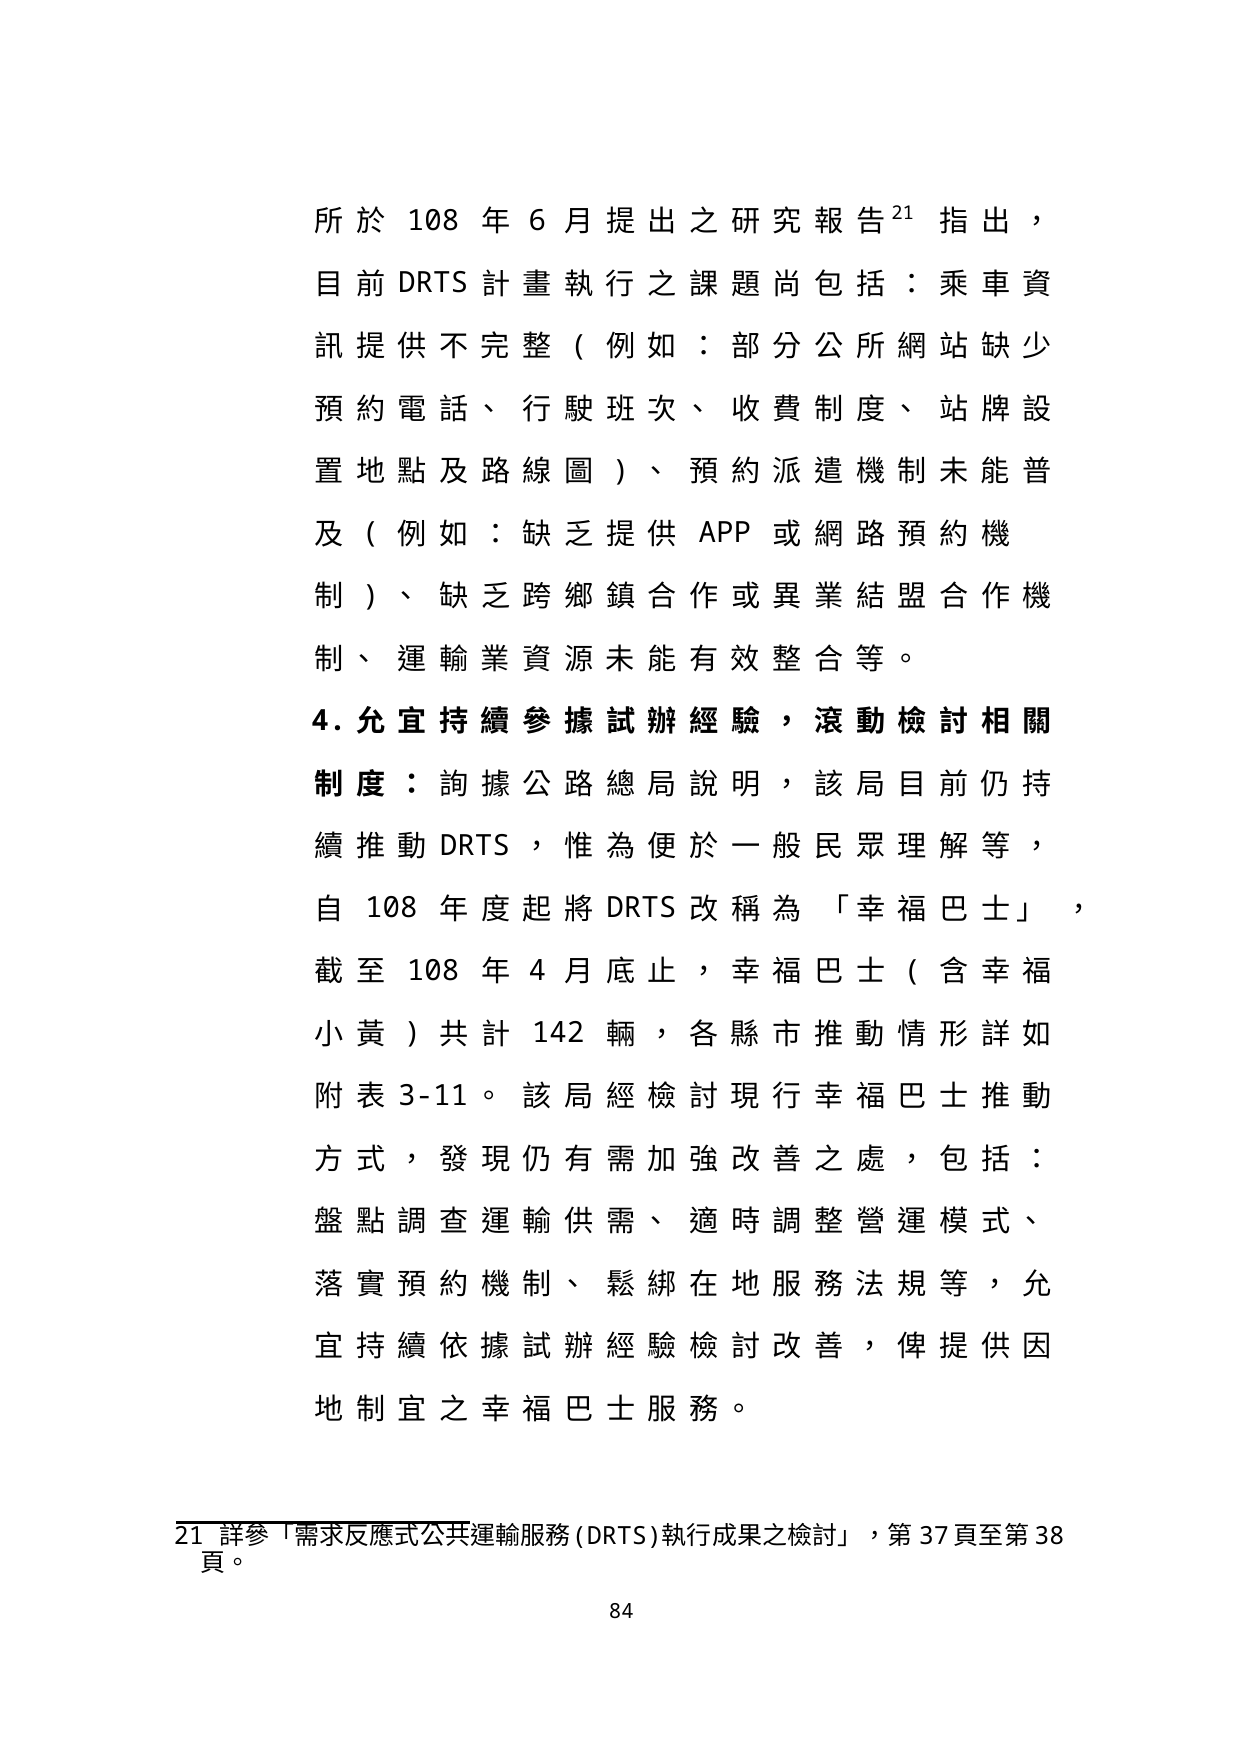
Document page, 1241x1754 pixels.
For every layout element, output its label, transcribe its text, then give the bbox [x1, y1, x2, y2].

text 4.允宜持續參據試辦經驗，滾動檢討相關制度：詢據公路總局說明，該局目前仍持續推動DRTS，惟為便於一般民眾理解等，自108年度起將DRTS改稱為「幸福巴士」，截至108年4月底止，幸福巴士(含幸福小黃)共計142輛，各縣市推動情形詳如附表3-11。該局經檢討現行幸福巴士推動方式，發現仍有需加強改善之處，包括：盤點調查運輸供需、適時調整營運模式、落實預約機制、鬆綁在地服務法規等，允宜持續依據試辦經驗檢討改善，俾提供因地制宜之幸福巴士服務。 [271, 677, 1058, 1427]
text 所於108年6月提出之研究報告指出，目前DRTS計畫執行之課題尚包括：乘車資訊提供不完整(例如：部分公所網站缺少預約電話、行駛班次、收費制度、站牌設置地點及路線圖)、預約派遣機制未能普及(例如：缺乏提供APP或網路預約機制)、缺乏跨鄉鎮合作或異業結盟合作機制、運輸業資源未能有效整合等。 [271, 177, 1058, 677]
text 詳參「需求反應式公共運輸服務(DRTS)執行成果之檢討」，第37頁至第38頁。 [173, 1523, 1064, 1577]
